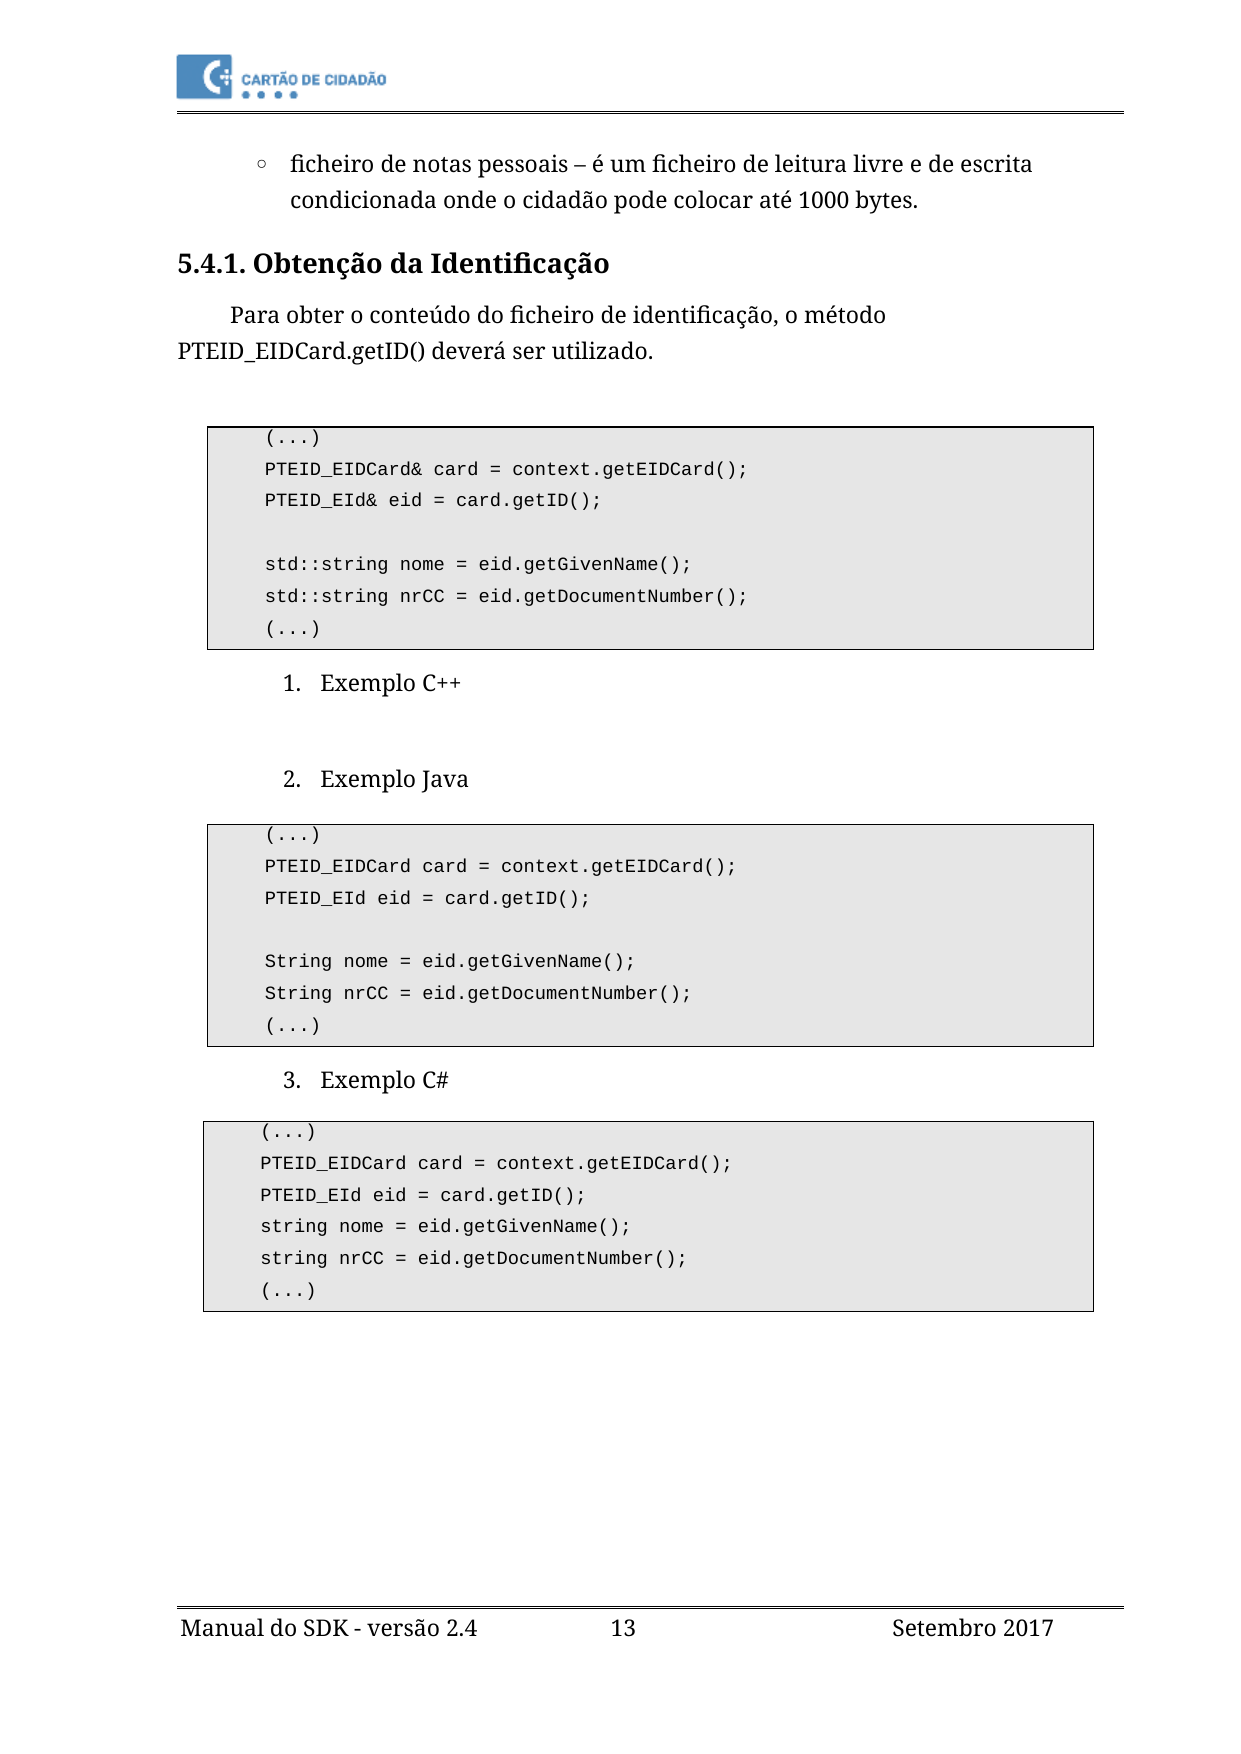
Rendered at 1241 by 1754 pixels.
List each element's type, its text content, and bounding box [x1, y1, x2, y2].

list ficheiro de notas pessoais – é um ficheiro de leitura livre e de escrita condicionada onde o cidadão pode colocar até 1000 bytes. [252, 148, 1124, 215]
list Exemplo C# [283, 812, 1124, 1095]
list Exemplo Java [283, 763, 1124, 794]
picture [174, 49, 428, 106]
list PTEID_EIDCard card = context.getEIDCard(); [208, 857, 1093, 878]
list String nome = eid.getGivenName(); [208, 952, 1093, 973]
text string nrCC = eid.getDocumentNumber(); [204, 1249, 1093, 1270]
list PTEID_EId& eid = card.getID(); [208, 491, 1093, 512]
text Para obter o conteúdo do ficheiro de identificação, o método PTEID_EIDCard.getID() deverá ser utilizado. [177, 299, 1124, 367]
text PTEID_EId eid = card.getID(); [204, 1185, 1093, 1207]
text (...) [204, 1281, 1093, 1302]
text (...) [204, 1122, 1093, 1143]
list Exemplo C++ [283, 384, 1124, 698]
subtitle Obtenção da Identificação [177, 244, 1124, 281]
list std::string nrCC = eid.getDocumentNumber(); [208, 587, 1093, 608]
list PTEID_EId eid = card.getID(); [208, 888, 1093, 910]
list (...) [208, 1016, 1093, 1037]
list (...) [208, 825, 1093, 846]
text PTEID_EIDCard card = context.getEIDCard(); [204, 1153, 1093, 1175]
text string nome = eid.getGivenName(); [204, 1217, 1093, 1238]
list std::string nome = eid.getGivenName(); [208, 555, 1093, 576]
list (...) [208, 619, 1093, 640]
list String nrCC = eid.getDocumentNumber(); [208, 984, 1093, 1005]
list (...) [208, 428, 1093, 449]
list PTEID_EIDCard& card = context.getEIDCard(); [208, 459, 1093, 481]
